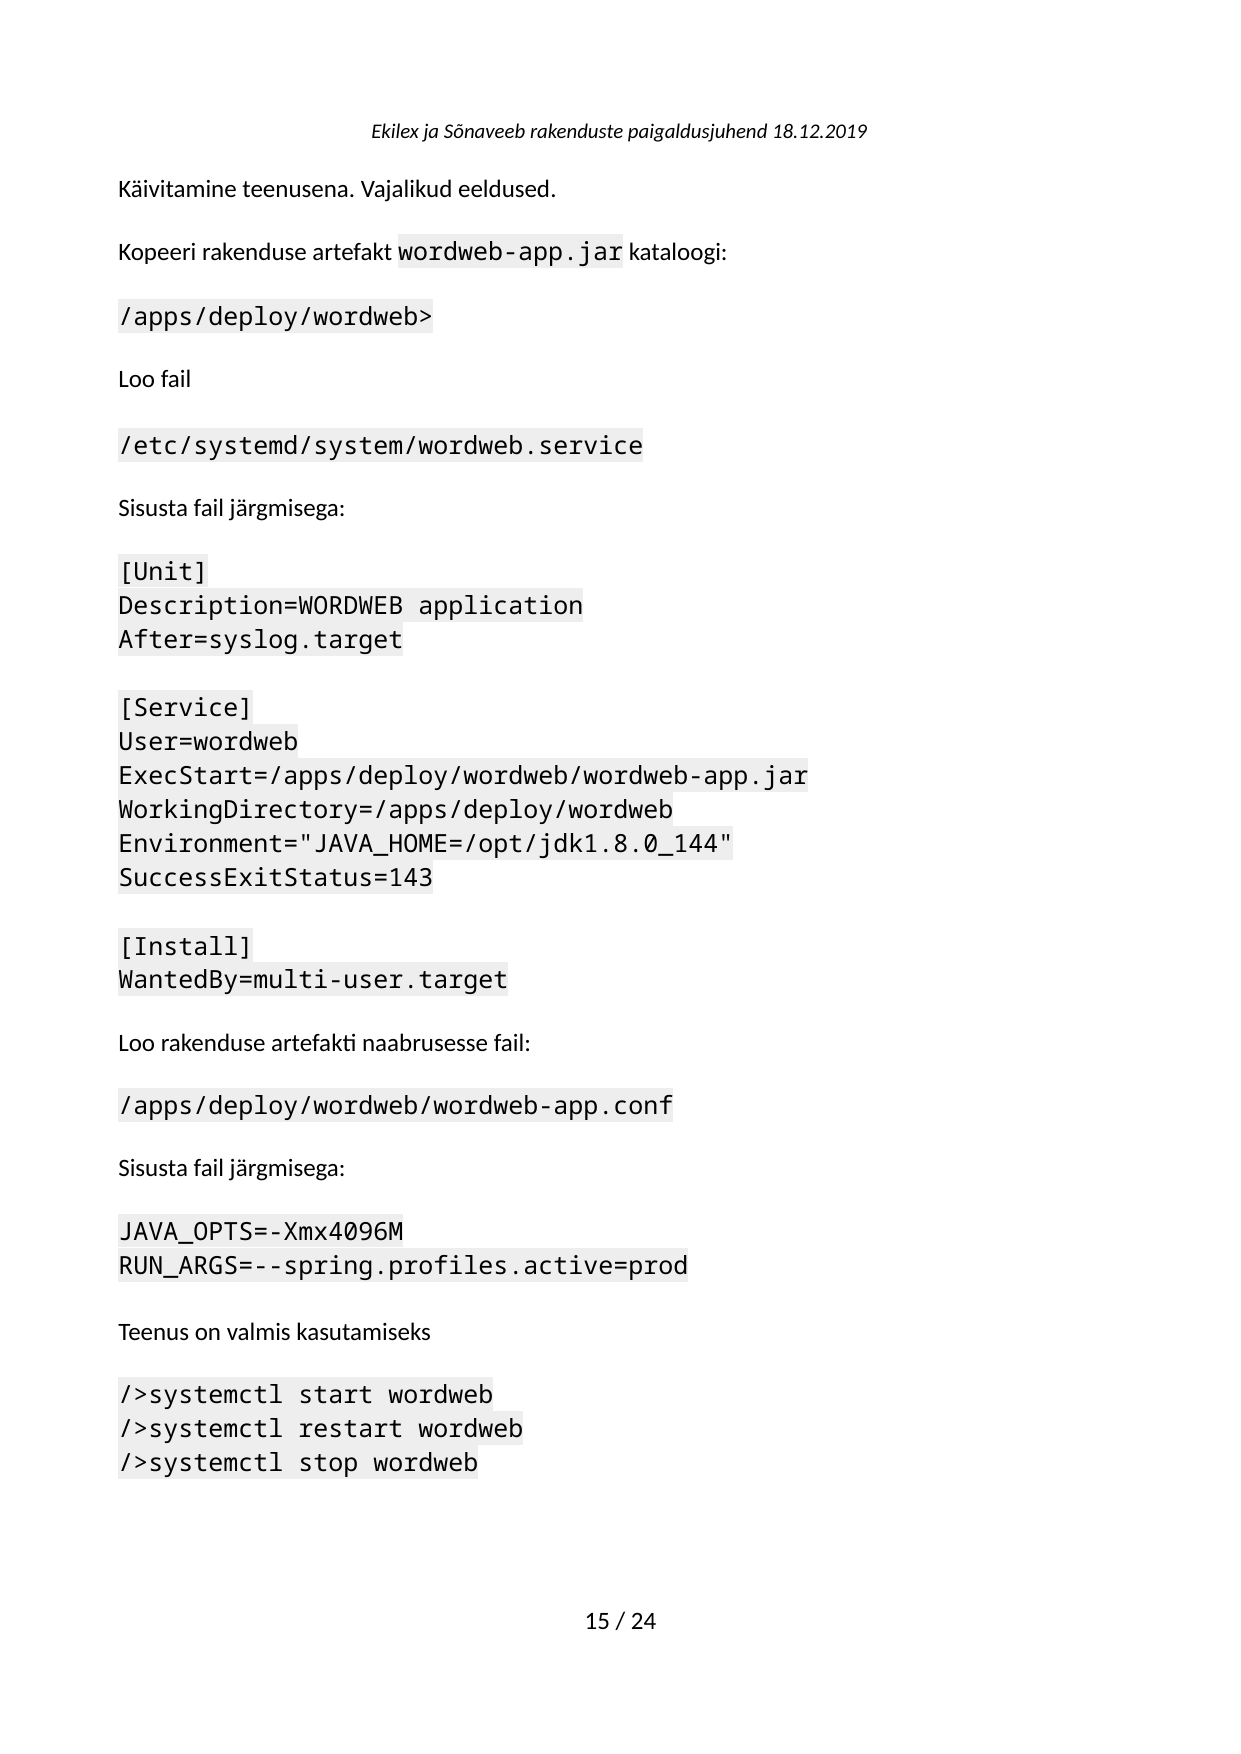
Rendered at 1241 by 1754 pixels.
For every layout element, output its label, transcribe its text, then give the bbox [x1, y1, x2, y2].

text />systemctl stop wordweb [118, 1445, 1122, 1479]
text JAVA_OPTS=-Xmx4096M [118, 1213, 1122, 1247]
text /etc/systemd/system/wordweb.service [118, 428, 1122, 462]
text />systemctl restart wordweb [118, 1411, 1122, 1445]
text /apps/deploy/wordweb/wordweb-app.conf [118, 1088, 1122, 1122]
text /apps/deploy/wordweb> [118, 299, 1122, 333]
text Description=WORDWEB application [118, 587, 1122, 622]
text WorkingDirectory=/apps/deploy/wordweb [118, 792, 1122, 826]
text RUN_ARGS=--spring.profiles.active=prod [118, 1247, 1122, 1282]
text [Install] [118, 928, 1122, 962]
text Loo rakenduse artefakti naabrusesse fail: [118, 1027, 1122, 1057]
text />systemctl start wordweb [118, 1377, 1122, 1411]
text [Service] [118, 690, 1122, 724]
text SuccessExitStatus=143 [118, 860, 1122, 894]
text Sisusta fail järgmisega: [118, 492, 1122, 523]
text Sisusta fail järgmisega: [118, 1152, 1122, 1183]
text Teenus on valmis kasutamiseks [118, 1316, 1122, 1346]
text User=wordweb [118, 724, 1122, 758]
text [Unit] [118, 553, 1122, 587]
text Environment="JAVA_HOME=/opt/jdk1.8.0_144" [118, 826, 1122, 860]
text ExecStart=/apps/deploy/wordweb/wordweb-app.jar [118, 758, 1122, 792]
text Käivitamine teenusena. Vajalikud eeldused. [118, 173, 1122, 203]
text Loo fail [118, 363, 1122, 394]
text WantedBy=multi-user.target [118, 962, 1122, 996]
text Kopeeri rakenduse artefakt wordweb-app.jar kataloogi: [118, 234, 1122, 268]
text After=syslog.target [118, 622, 1122, 656]
